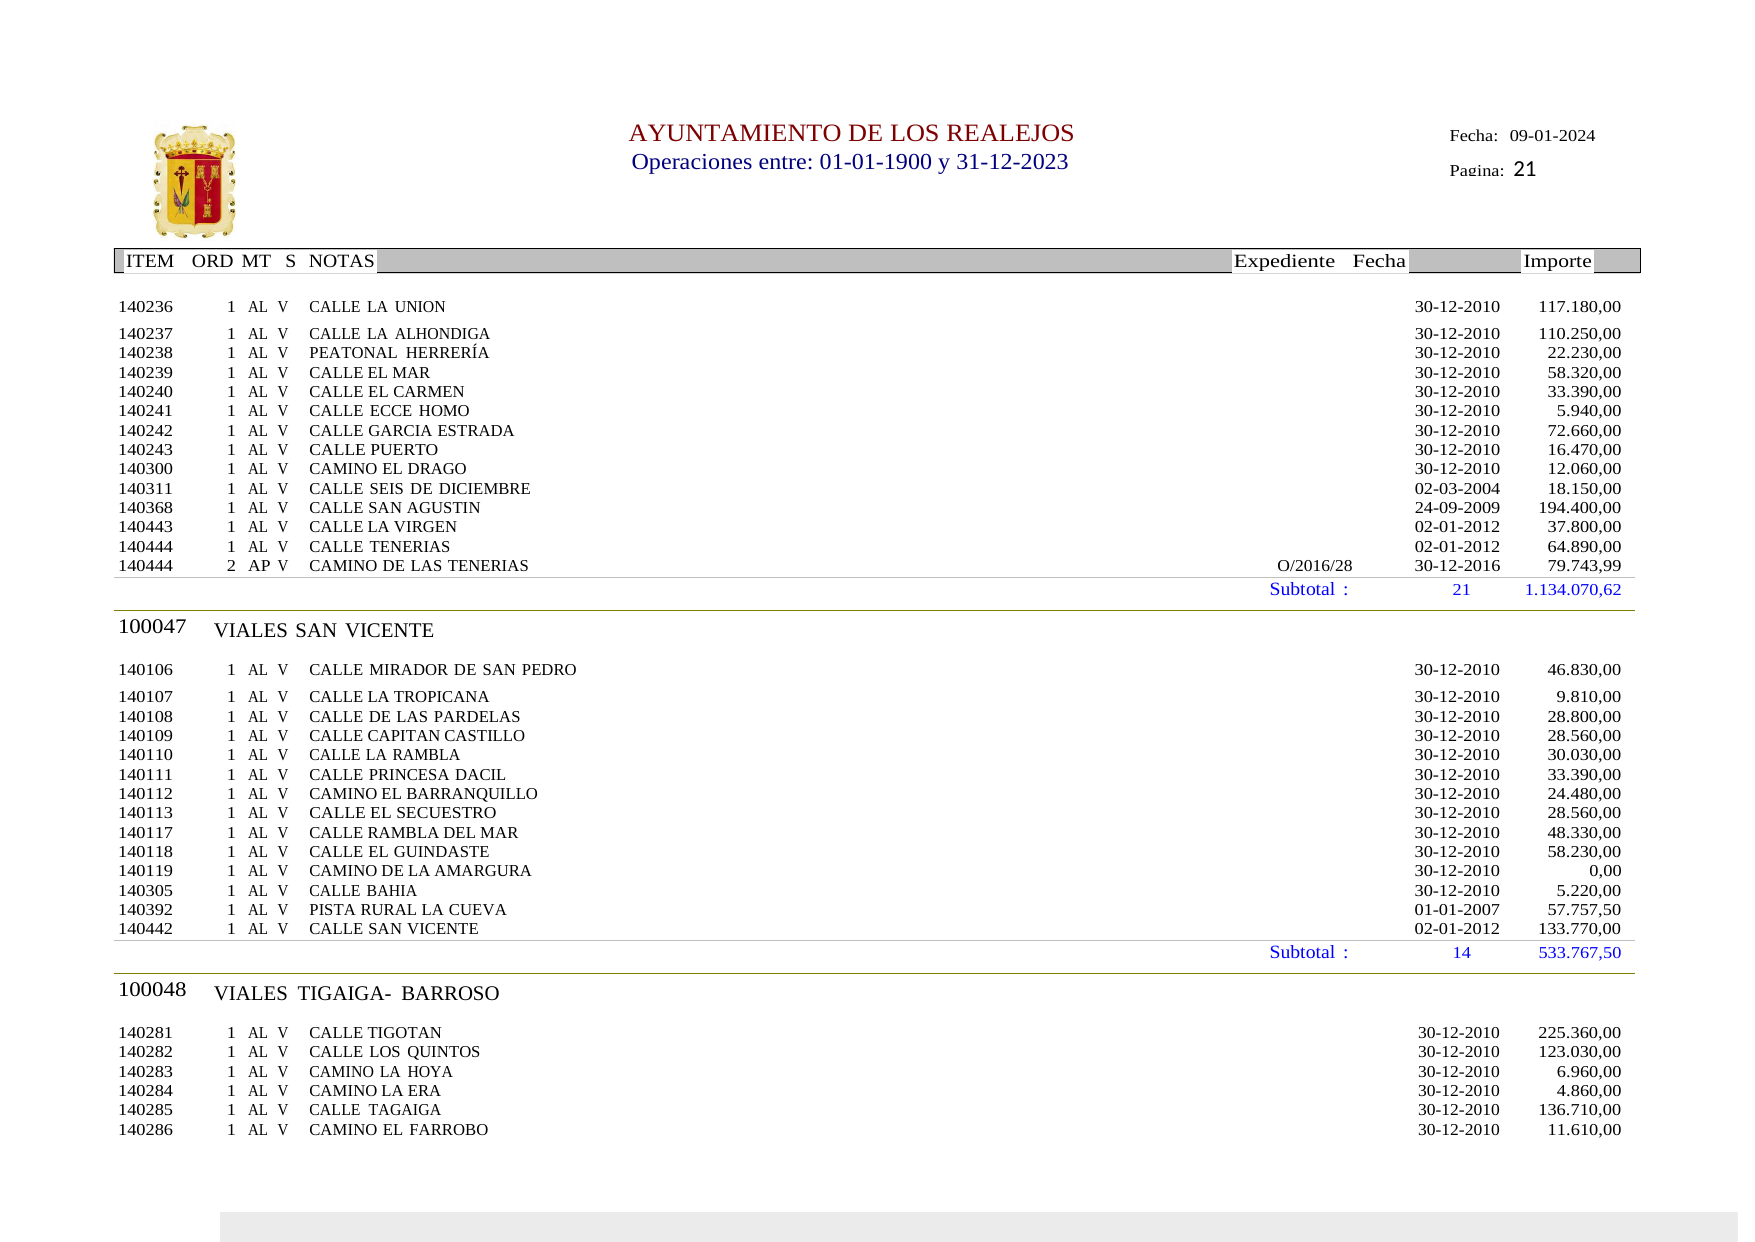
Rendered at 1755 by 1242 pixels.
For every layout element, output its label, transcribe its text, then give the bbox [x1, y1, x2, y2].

table_cell CALLE EL CARMEN [299, 383, 900, 402]
table_cell 30-12-2010 [1381, 765, 1519, 785]
table_cell AL [242, 480, 274, 499]
table_cell 30-12-2010 [1383, 402, 1512, 421]
table_cell 1 [200, 518, 242, 538]
table_cell 140107 [114, 688, 200, 707]
table_cell CAMINO DE LAS TENERIAS [299, 557, 900, 577]
table_cell V [274, 480, 299, 499]
table_cell 30-12-2010 [1383, 363, 1512, 383]
table_cell V [274, 518, 299, 538]
table_header 1 [200, 297, 242, 325]
table_cell 140240 [114, 383, 200, 402]
table_cell 1 [200, 325, 242, 344]
text VIALES TIGAIGA- BARROSO [213, 981, 1652, 1005]
table_cell 1 [200, 1043, 242, 1062]
table_cell AL [242, 824, 273, 843]
table_cell 79.743,99 [1512, 557, 1635, 577]
table_cell 1 [200, 920, 242, 940]
table_cell CALLE CAPITAN CASTILLO [299, 727, 923, 746]
table_cell [923, 843, 1381, 862]
table_cell Subtotal : [900, 578, 1383, 610]
table_cell 4.860,00 [1519, 1082, 1635, 1101]
table_cell AL [242, 383, 274, 402]
table_cell 30-12-2010 [951, 1101, 1519, 1121]
table_cell [242, 578, 274, 610]
table_cell 1 [200, 843, 242, 862]
table_cell 30-12-2010 [1381, 881, 1519, 901]
table_cell [900, 402, 1383, 421]
table_cell 140305 [114, 881, 200, 901]
table_header AL [242, 660, 273, 688]
table_cell V [273, 765, 299, 785]
table_cell 140442 [114, 920, 200, 940]
table_header AL V [242, 1023, 299, 1043]
table_cell 140368 [114, 499, 200, 518]
table_cell V [274, 499, 299, 518]
table_cell AL [242, 862, 273, 881]
table_cell AL [242, 421, 274, 441]
table_cell CALLE LA RAMBLA [299, 746, 923, 765]
table_cell 48.330,00 [1519, 824, 1635, 843]
table_cell CALLE RAMBLA DEL MAR [299, 824, 923, 843]
table_cell 1 [200, 1101, 242, 1121]
table_cell 1 [200, 402, 242, 421]
table_cell [923, 824, 1381, 843]
table_cell CALLE LA TROPICANA [299, 688, 923, 707]
table_cell AL [242, 688, 273, 707]
table_cell 30-12-2010 [1383, 421, 1512, 441]
table_cell AL [242, 727, 273, 746]
table_cell [923, 881, 1381, 901]
table_cell 1 [200, 499, 242, 518]
table_cell 30-12-2010 [1381, 785, 1519, 804]
table_header [900, 297, 1383, 325]
table_cell 30-12-2010 [1383, 325, 1512, 344]
table_cell CAMINO EL DRAGO [299, 460, 900, 479]
table_cell AL [242, 765, 273, 785]
table_cell [923, 688, 1381, 707]
table_cell 1 [200, 824, 242, 843]
table_cell 1.134.070,62 [1512, 578, 1635, 610]
table_cell 123.030,00 [1519, 1043, 1635, 1062]
table_cell CAMINO LA HOYA [299, 1063, 951, 1082]
table_cell CALLE LA VIRGEN [299, 518, 900, 538]
table_cell 140311 [114, 480, 200, 499]
table_cell CAMINO DE LA AMARGURA [299, 862, 923, 881]
table_cell 57.757,50 [1519, 901, 1635, 920]
table_cell 1 [200, 765, 242, 785]
table_cell 30-12-2010 [1381, 824, 1519, 843]
table_cell AL V [242, 1101, 299, 1121]
table_cell [900, 538, 1383, 557]
table_header 140236 [114, 297, 200, 325]
table_header CALLE LA UNION [299, 297, 900, 325]
table_cell 140286 [114, 1121, 200, 1139]
table_cell 1 [200, 688, 242, 707]
table_cell 30-12-2016 [1383, 557, 1512, 577]
table_cell CALLE SEIS DE DICIEMBRE [299, 480, 900, 499]
table_cell 1 [200, 881, 242, 901]
table_cell 140111 [114, 765, 200, 785]
table_cell 9.810,00 [1519, 688, 1635, 707]
table_cell 30-12-2010 [1381, 746, 1519, 765]
table_cell 140241 [114, 402, 200, 421]
table_cell 1 [200, 460, 242, 479]
table_cell [923, 920, 1381, 940]
table_cell [900, 441, 1383, 460]
table_cell 30-12-2010 [1381, 707, 1519, 727]
table_cell CAMINO LA ERA [299, 1082, 951, 1101]
table_cell 30-12-2010 [1381, 843, 1519, 862]
table_header V [273, 660, 299, 688]
table_cell AL [242, 901, 273, 920]
table_cell 140117 [114, 824, 200, 843]
table_cell CALLE ECCE HOMO [299, 402, 900, 421]
table_cell V [274, 383, 299, 402]
table_cell 140444 [114, 538, 200, 557]
table_cell [923, 804, 1381, 823]
table_cell [923, 746, 1381, 765]
table_cell 37.800,00 [1512, 518, 1635, 538]
table_cell [900, 363, 1383, 383]
table_cell AL [242, 881, 273, 901]
table_cell AL [242, 843, 273, 862]
table_cell [200, 941, 242, 973]
table_cell O/2016/28 [900, 557, 1383, 577]
table_cell [900, 383, 1383, 402]
table_cell 1 [200, 383, 242, 402]
table_cell AL V [242, 1043, 299, 1062]
table_cell AL [242, 402, 274, 421]
table_header 30-12-2010 [1381, 660, 1519, 688]
table_cell 72.660,00 [1512, 421, 1635, 441]
table_cell 5.220,00 [1519, 881, 1635, 901]
table_cell 28.800,00 [1519, 707, 1635, 727]
table_cell 140444 [114, 557, 200, 577]
table_cell [923, 862, 1381, 881]
table_cell CALLE GARCIA ESTRADA [299, 421, 900, 441]
table_cell CALLE SAN VICENTE [299, 920, 923, 940]
table_cell 22.230,00 [1512, 344, 1635, 363]
table_cell V [273, 901, 299, 920]
table_cell AL [242, 441, 274, 460]
table_cell 1 [200, 746, 242, 765]
table_cell 5.940,00 [1512, 402, 1635, 421]
table_header 1 [200, 660, 242, 688]
table_cell 194.400,00 [1512, 499, 1635, 518]
table_cell 12.060,00 [1512, 460, 1635, 479]
table_cell CALLE EL SECUESTRO [299, 804, 923, 823]
table_cell CALLE PUERTO [299, 441, 900, 460]
table_cell [900, 344, 1383, 363]
table_cell 140109 [114, 727, 200, 746]
table_cell AL [242, 325, 274, 344]
table_cell 24-09-2009 [1383, 499, 1512, 518]
table_cell 1 [200, 538, 242, 557]
table_cell AP [242, 557, 274, 577]
table_cell 140242 [114, 421, 200, 441]
table_cell 140284 [114, 1082, 200, 1101]
table_cell V [273, 824, 299, 843]
table_cell CALLE BAHIA [299, 881, 923, 901]
table_cell 140285 [114, 1101, 200, 1121]
table_cell 140237 [114, 325, 200, 344]
table_cell V [273, 862, 299, 881]
table_cell CALLE TAGAIGA [299, 1101, 951, 1121]
table_cell V [273, 881, 299, 901]
table_cell 33.390,00 [1512, 383, 1635, 402]
table_cell 140110 [114, 746, 200, 765]
table_cell 140443 [114, 518, 200, 538]
table_cell 33.390,00 [1519, 765, 1635, 785]
table_header [923, 660, 1381, 688]
text 100047 [118, 614, 187, 638]
table_cell AL V [242, 1063, 299, 1082]
text 100048 [118, 977, 187, 1001]
table_cell 140243 [114, 441, 200, 460]
table_cell [900, 421, 1383, 441]
table_cell PEATONAL HERRERÍA [299, 344, 900, 363]
table_cell [923, 707, 1381, 727]
table_cell [114, 578, 200, 610]
table_cell 11.610,00 [1519, 1121, 1635, 1139]
table_header V [274, 297, 299, 325]
table_cell 30-12-2010 [951, 1043, 1519, 1062]
table_cell V [273, 785, 299, 804]
table_cell 02-03-2004 [1383, 480, 1512, 499]
table_cell CALLE DE LAS PARDELAS [299, 707, 923, 727]
table_cell V [273, 727, 299, 746]
table_cell 1 [200, 1082, 242, 1101]
table_cell V [274, 325, 299, 344]
table_cell 140283 [114, 1063, 200, 1082]
table_cell 30-12-2010 [1383, 344, 1512, 363]
table_header 30-12-2010 [951, 1023, 1519, 1043]
table_cell AL [242, 920, 273, 940]
table_cell CAMINO EL BARRANQUILLO [299, 785, 923, 804]
table_cell 2 [200, 557, 242, 577]
table_cell CALLE EL GUINDASTE [299, 843, 923, 862]
table_cell 02-01-2012 [1381, 920, 1519, 940]
table_cell CALLE SAN AGUSTIN [299, 499, 900, 518]
table_cell 30-12-2010 [1383, 383, 1512, 402]
table_cell 533.767,50 [1519, 941, 1635, 973]
table_cell 30-12-2010 [1383, 460, 1512, 479]
table_cell 140238 [114, 344, 200, 363]
table_cell 1 [200, 1121, 242, 1139]
table_cell AL [242, 363, 274, 383]
table_cell AL [242, 499, 274, 518]
table_cell V [274, 344, 299, 363]
table_cell CALLE LOS QUINTOS [299, 1043, 951, 1062]
table_header 117.180,00 [1512, 297, 1635, 325]
table_cell [923, 765, 1381, 785]
table_cell CALLE LA ALHONDIGA [299, 325, 900, 344]
table_header CALLE TIGOTAN [299, 1023, 951, 1043]
table_cell [242, 941, 273, 973]
table_cell V [274, 460, 299, 479]
table_cell V [274, 363, 299, 383]
table_cell [299, 941, 923, 973]
table_cell 30-12-2010 [1381, 862, 1519, 881]
table_cell [200, 578, 242, 610]
table_cell [900, 325, 1383, 344]
table_cell 30-12-2010 [951, 1063, 1519, 1082]
table_cell 140282 [114, 1043, 200, 1062]
table_cell AL [242, 518, 274, 538]
table_header AL [242, 297, 274, 325]
table_cell V [273, 920, 299, 940]
table_cell 1 [200, 344, 242, 363]
table_cell CAMINO EL FARROBO [299, 1121, 951, 1139]
table_cell 140119 [114, 862, 200, 881]
table_header 140106 [114, 660, 200, 688]
table_cell 30-12-2010 [1381, 688, 1519, 707]
table_cell 14 [1381, 941, 1519, 973]
table_cell 24.480,00 [1519, 785, 1635, 804]
table_cell [114, 941, 200, 973]
table_cell [299, 578, 900, 610]
table_cell 140108 [114, 707, 200, 727]
table_cell 18.150,00 [1512, 480, 1635, 499]
table_cell 30-12-2010 [1381, 727, 1519, 746]
table_cell 58.230,00 [1519, 843, 1635, 862]
table_cell 1 [200, 901, 242, 920]
table_cell 16.470,00 [1512, 441, 1635, 460]
table_cell 140112 [114, 785, 200, 804]
table_cell 6.960,00 [1519, 1063, 1635, 1082]
table_cell AL [242, 538, 274, 557]
table_cell AL [242, 746, 273, 765]
table_cell [900, 480, 1383, 499]
table_cell AL [242, 785, 273, 804]
table_cell 1 [200, 785, 242, 804]
table_cell 1 [200, 1063, 242, 1082]
table_cell 1 [200, 480, 242, 499]
table_cell CALLE TENERIAS [299, 538, 900, 557]
table_cell 30-12-2010 [951, 1082, 1519, 1101]
table_header 46.830,00 [1519, 660, 1635, 688]
table_cell CALLE PRINCESA DACIL [299, 765, 923, 785]
table_cell AL [242, 344, 274, 363]
table_cell 140300 [114, 460, 200, 479]
table_header CALLE MIRADOR DE SAN PEDRO [299, 660, 923, 688]
table_cell 21 [1383, 578, 1512, 610]
table_cell [900, 518, 1383, 538]
table_cell V [273, 746, 299, 765]
table_cell 30.030,00 [1519, 746, 1635, 765]
table_cell [923, 785, 1381, 804]
table_cell 0,00 [1519, 862, 1635, 881]
table_cell 1 [200, 363, 242, 383]
table_cell 140239 [114, 363, 200, 383]
table_cell 140118 [114, 843, 200, 862]
table_cell V [274, 441, 299, 460]
table_cell V [274, 538, 299, 557]
table_cell [900, 460, 1383, 479]
table_header 225.360,00 [1519, 1023, 1635, 1043]
table_cell Subtotal : [923, 941, 1381, 973]
table_cell [273, 941, 299, 973]
table_cell AL [242, 460, 274, 479]
table_cell [274, 578, 299, 610]
table_cell [900, 499, 1383, 518]
table_cell V [274, 402, 299, 421]
table_cell 58.320,00 [1512, 363, 1635, 383]
table_cell 110.250,00 [1512, 325, 1635, 344]
table_header 1 [200, 1023, 242, 1043]
table_cell 1 [200, 804, 242, 823]
table_cell 1 [200, 441, 242, 460]
table_cell 1 [200, 707, 242, 727]
table_cell AL [242, 707, 273, 727]
table_cell 01-01-2007 [1381, 901, 1519, 920]
table_header 30-12-2010 [1383, 297, 1512, 325]
table_cell 1 [200, 727, 242, 746]
table_cell CALLE EL MAR [299, 363, 900, 383]
table_cell 140392 [114, 901, 200, 920]
table_cell V [273, 688, 299, 707]
table_cell V [274, 421, 299, 441]
text VIALES SAN VICENTE [213, 618, 1652, 642]
table_cell AL V [242, 1121, 299, 1139]
table_cell 64.890,00 [1512, 538, 1635, 557]
table_cell V [273, 804, 299, 823]
table_cell AL [242, 804, 273, 823]
table_cell 133.770,00 [1519, 920, 1635, 940]
table_cell 28.560,00 [1519, 804, 1635, 823]
table_cell V [273, 843, 299, 862]
table_cell 28.560,00 [1519, 727, 1635, 746]
table_cell 136.710,00 [1519, 1101, 1635, 1121]
table_cell V [274, 557, 299, 577]
table_cell [923, 901, 1381, 920]
table_cell 1 [200, 862, 242, 881]
table_cell AL V [242, 1082, 299, 1101]
table_cell 02-01-2012 [1383, 518, 1512, 538]
table_cell 30-12-2010 [1381, 804, 1519, 823]
table_cell 30-12-2010 [1383, 441, 1512, 460]
table_cell PISTA RURAL LA CUEVA [299, 901, 923, 920]
table_cell 02-01-2012 [1383, 538, 1512, 557]
table_cell 30-12-2010 [951, 1121, 1519, 1139]
table_header 140281 [114, 1023, 200, 1043]
table_cell [923, 727, 1381, 746]
table_cell V [273, 707, 299, 727]
table_cell 140113 [114, 804, 200, 823]
table_cell 1 [200, 421, 242, 441]
